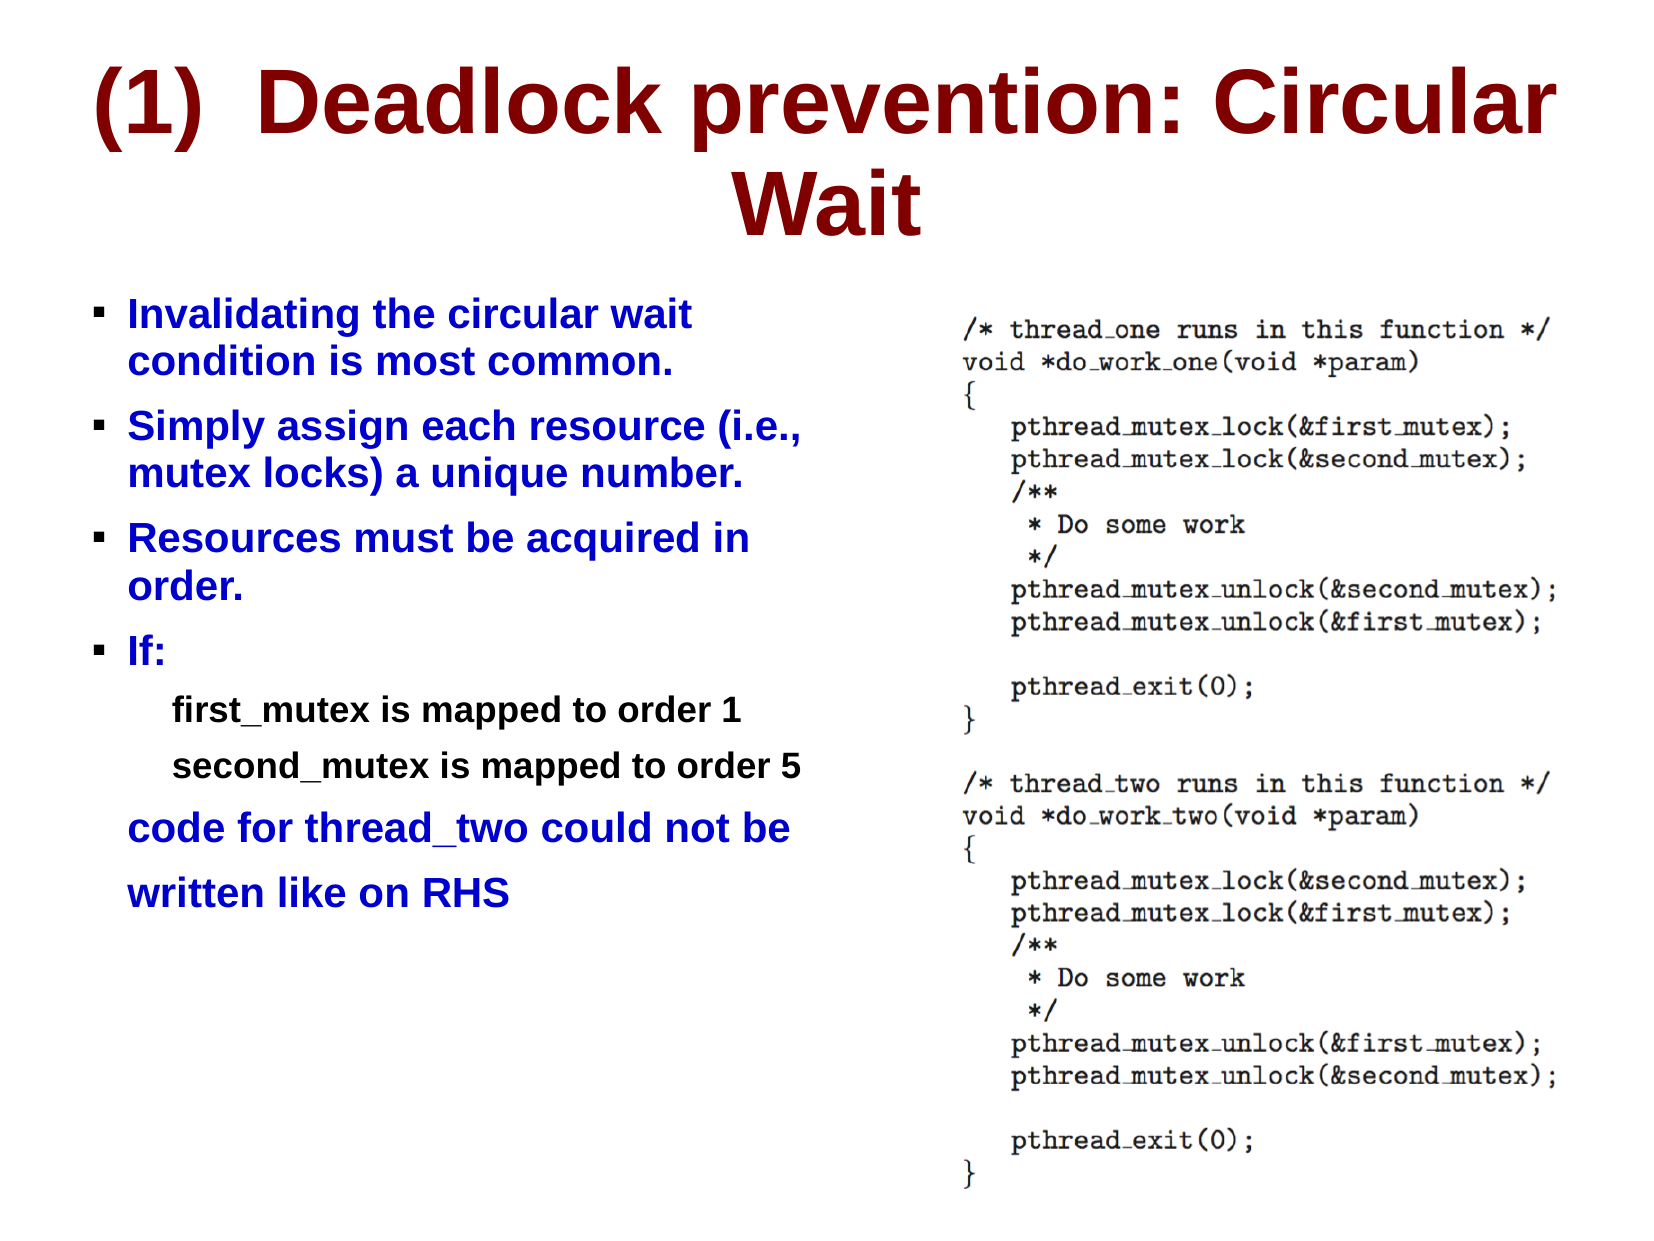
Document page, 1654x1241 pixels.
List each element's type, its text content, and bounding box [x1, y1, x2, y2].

list Invalidating the circular wait condition is most common. Simply assign each resource (i.e., mutex locks) a unique number. Resources must be acquired in order. If: first_mutex is mapped to order 1 second_mutex is mapped to order 5 code for thread_two could not be written like on RHS [82, 290, 809, 1010]
title (1) Deadlock prevention: Circular Wait [82, 49, 1571, 257]
picture [923, 289, 1642, 1198]
